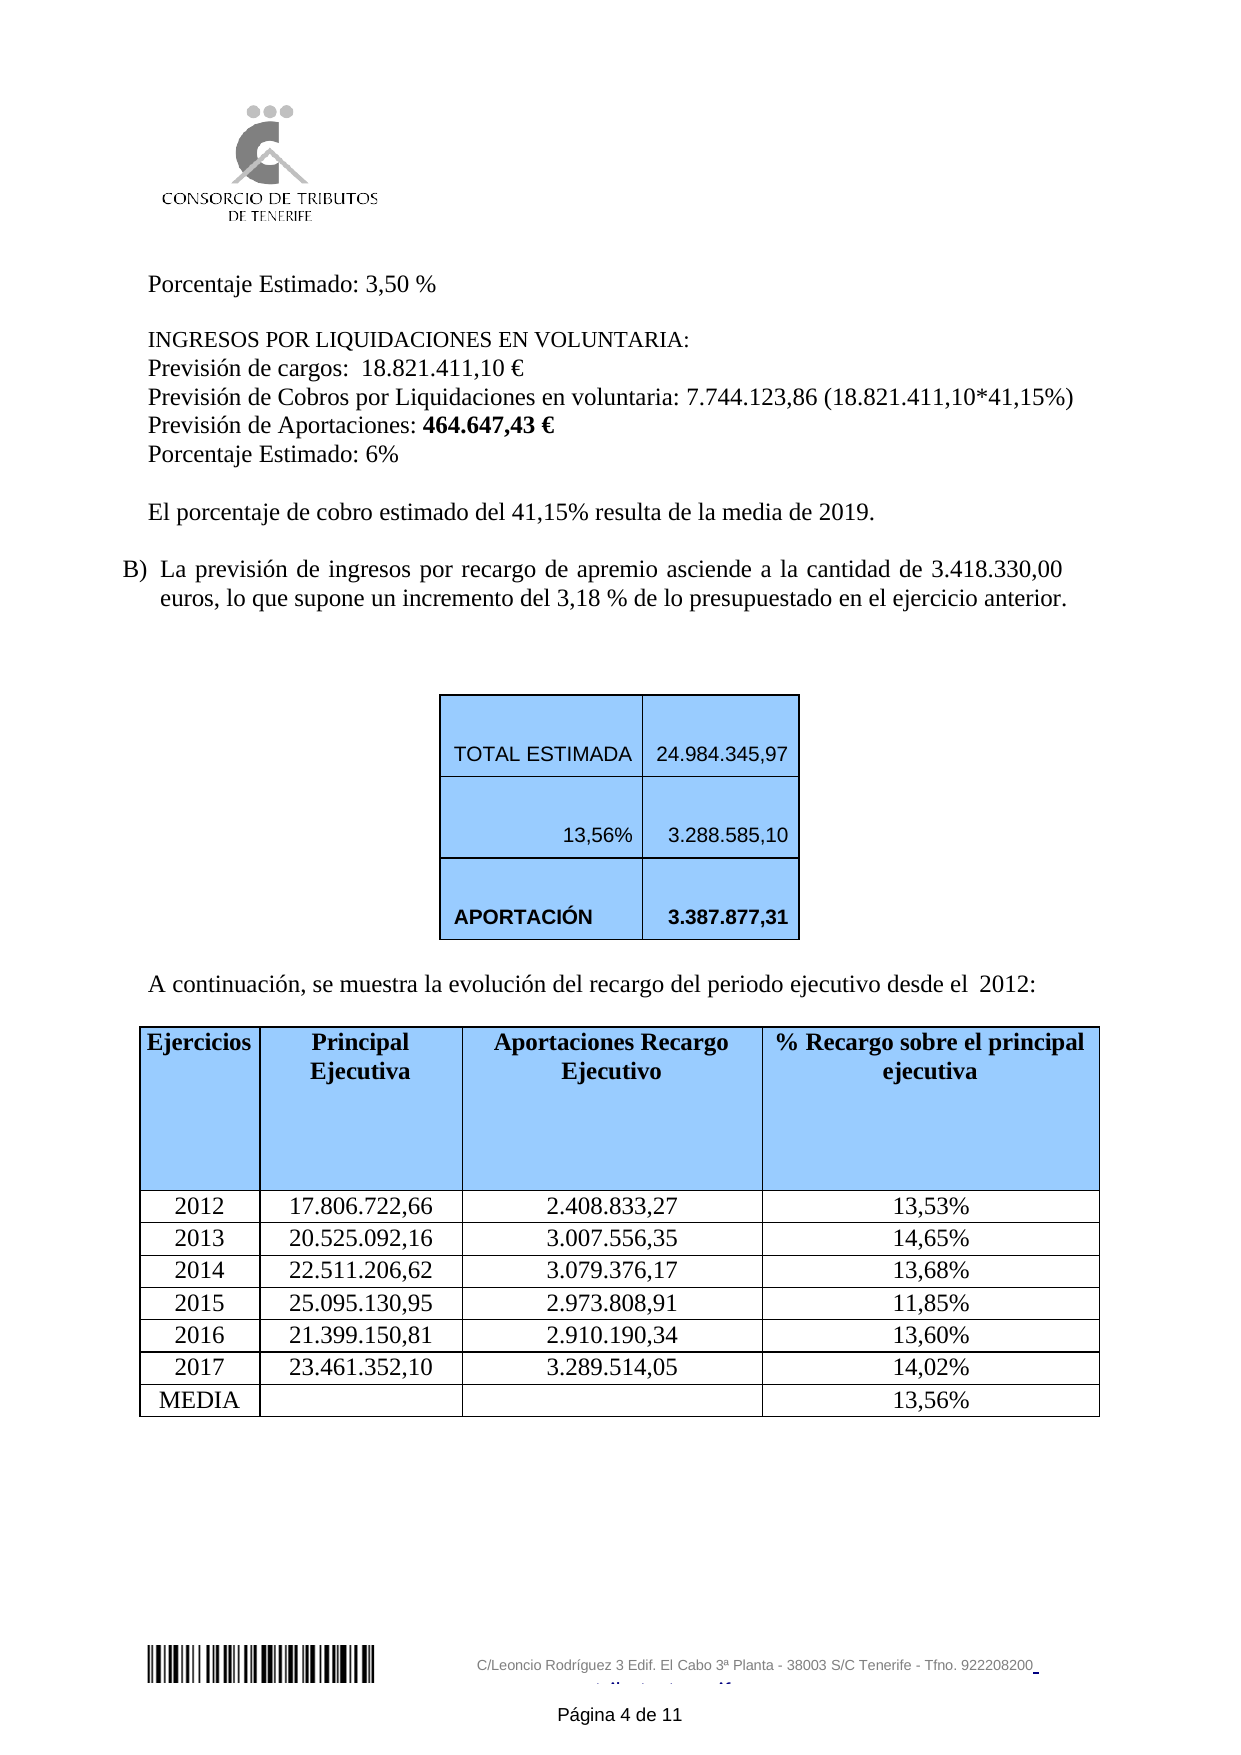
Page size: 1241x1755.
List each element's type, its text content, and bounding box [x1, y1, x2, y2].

table_cell [261, 1385, 462, 1416]
table_cell 13,60% [763, 1320, 1099, 1351]
table_cell 2014 [141, 1256, 259, 1287]
table_cell 2.408.833,27 [463, 1191, 762, 1222]
table_header 24.984.345,97 [643, 696, 798, 776]
table_cell 13,56% [441, 777, 642, 857]
table_cell 2.973.808,91 [463, 1288, 762, 1319]
table_cell 22.511.206,62 [261, 1256, 462, 1287]
table_cell 23.461.352,10 [261, 1353, 462, 1384]
text INGRESOS POR LIQUIDACIONES EN VOLUNTARIA: [148, 327, 1111, 353]
table_cell 20.525.092,16 [261, 1223, 462, 1254]
table_header TOTAL ESTIMADA [441, 696, 642, 776]
table_cell 3.079.376,17 [463, 1256, 762, 1287]
table_cell MEDIA [141, 1385, 259, 1416]
table_cell 3.289.514,05 [463, 1353, 762, 1384]
table_cell 25.095.130,95 [261, 1288, 462, 1319]
table_cell [463, 1385, 762, 1416]
table_cell 21.399.150,81 [261, 1320, 462, 1351]
table_cell 13,53% [763, 1191, 1099, 1222]
table_header Principal Ejecutiva [261, 1028, 462, 1190]
table_cell 17.806.722,66 [261, 1191, 462, 1222]
table_cell 2015 [141, 1288, 259, 1319]
table_cell 13,68% [763, 1256, 1099, 1287]
text A continuación, se muestra la evolución del recargo del periodo ejecutivo desde el 2012: [148, 969, 1111, 998]
text Previsión de Cobros por Liquidaciones en voluntaria: 7.744.123,86 (18.821.411,10*41,15%) Previsión de Aportaciones: 464.647,43 € [148, 382, 1093, 439]
table_cell 3.288.585,10 [643, 777, 798, 857]
table_cell 14,02% [763, 1353, 1099, 1384]
table_cell 11,85% [763, 1288, 1099, 1319]
text Previsión de cargos: 18.821.411,10 € [148, 353, 1111, 382]
table_cell 2.910.190,34 [463, 1320, 762, 1351]
table_cell 2017 [141, 1353, 259, 1384]
table_header % Recargo sobre el principal ejecutiva [763, 1028, 1099, 1190]
table_cell 14,65% [763, 1223, 1099, 1254]
table_cell 13,56% [763, 1385, 1099, 1416]
table_header Ejercicios [141, 1028, 259, 1190]
table_header Aportaciones Recargo Ejecutivo [463, 1028, 762, 1190]
table_cell 2016 [141, 1320, 259, 1351]
table_cell 2013 [141, 1223, 259, 1254]
text Porcentaje Estimado: 3,50 % [148, 269, 1111, 298]
table_cell 3.387.877,31 [643, 859, 798, 939]
text Porcentaje Estimado: 6% [148, 439, 1111, 468]
table_cell 2012 [141, 1191, 259, 1222]
text El porcentaje de cobro estimado del 41,15% resulta de la media de 2019. [148, 497, 1111, 525]
list La previsión de ingresos por recargo de apremio asciende a la cantidad de 3.418.330,00 euros, lo que supone un incremento del 3,18 % de lo presupuestado en el ejercicio anterior. [148, 554, 1093, 612]
table_cell 3.007.556,35 [463, 1223, 762, 1254]
table_cell APORTACIÓN [441, 859, 642, 939]
